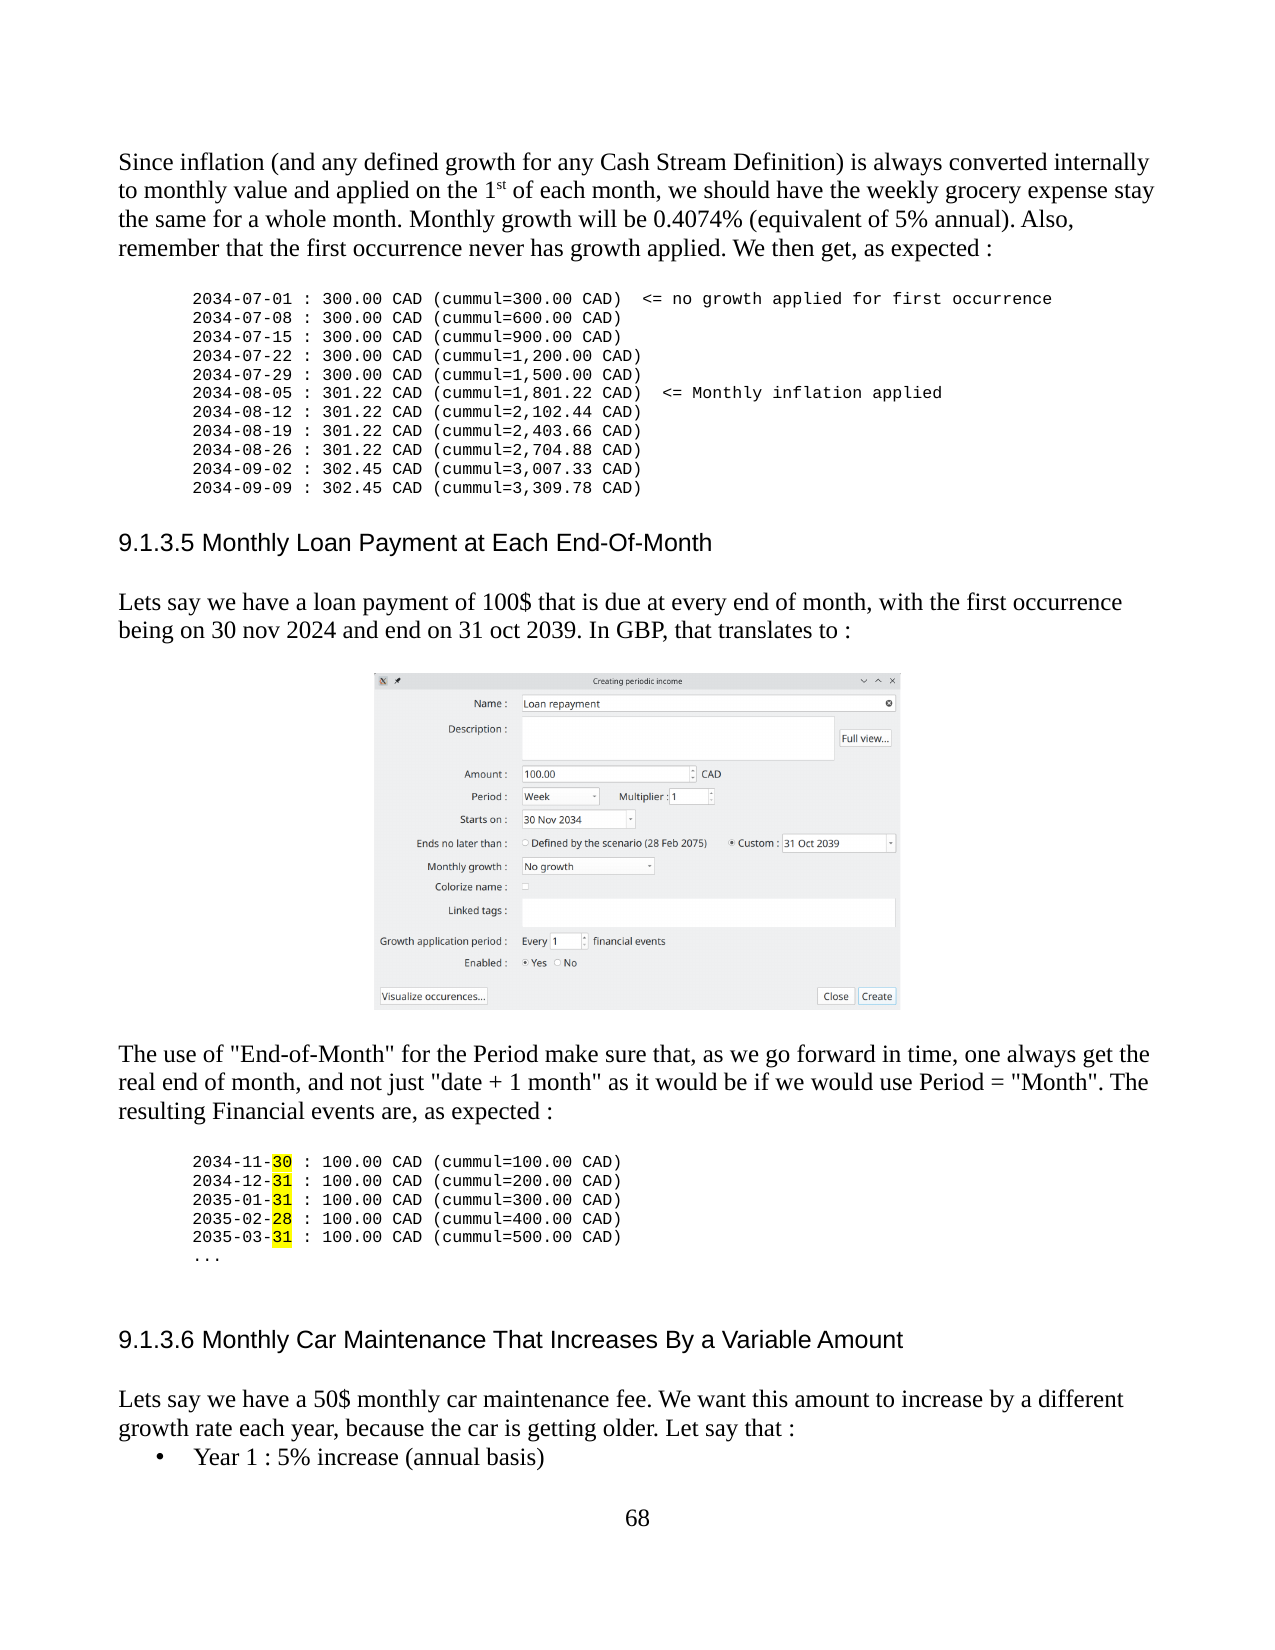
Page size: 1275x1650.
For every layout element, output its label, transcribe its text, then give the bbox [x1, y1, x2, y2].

text Since inflation (and any defined growth for any Cash Stream Definition) is always converted internally to monthly value and applied on the 1st of each month, we should have the weekly grocery expense stay the same for a whole month. Monthly growth will be 0.4074% (equivalent of 5% annual). Also, remember that the first occurrence never has growth applied. We then get, as expected : [118, 147, 1157, 262]
text Lets say we have a 50$ monthly car maintenance fee. We want this amount to increase by a different growth rate each year, because the car is getting older. Let say that : [118, 1384, 1157, 1442]
text 2034-12-31 : 100.00 CAD (cummul=200.00 CAD) [192, 1172, 1157, 1191]
text 2034-09-09 : 302.45 CAD (cummul=3,309.78 CAD) [192, 479, 1157, 498]
text 2034-08-19 : 301.22 CAD (cummul=2,403.66 CAD) [192, 423, 1157, 441]
text 2035-03-31 : 100.00 CAD (cummul=500.00 CAD) [192, 1229, 1157, 1248]
picture [374, 673, 901, 1010]
text 2034-07-29 : 300.00 CAD (cummul=1,500.00 CAD) [192, 366, 1157, 385]
text 2034-07-15 : 300.00 CAD (cummul=900.00 CAD) [192, 328, 1157, 347]
text 2034-11-30 : 100.00 CAD (cummul=100.00 CAD) [192, 1154, 1157, 1172]
text ... [192, 1248, 1157, 1267]
text 2034-08-26 : 301.22 CAD (cummul=2,704.88 CAD) [192, 441, 1157, 460]
text 2034-07-01 : 300.00 CAD (cummul=300.00 CAD) <= no growth applied for first occurrence [192, 291, 1157, 309]
subtitle Monthly Loan Payment at Each End-Of-Month [118, 528, 1157, 557]
list Year 1 : 5% increase (annual basis) [156, 1442, 1157, 1471]
text 2034-08-05 : 301.22 CAD (cummul=1,801.22 CAD) <= Monthly inflation applied [192, 385, 1157, 404]
subtitle Monthly Car Maintenance That Increases By a Variable Amount [118, 1326, 1157, 1354]
text 2035-02-28 : 100.00 CAD (cummul=400.00 CAD) [192, 1210, 1157, 1229]
text 2034-08-12 : 301.22 CAD (cummul=2,102.44 CAD) [192, 404, 1157, 423]
text 2034-07-08 : 300.00 CAD (cummul=600.00 CAD) [192, 309, 1157, 328]
text 2034-09-02 : 302.45 CAD (cummul=3,007.33 CAD) [192, 460, 1157, 479]
text 2034-07-22 : 300.00 CAD (cummul=1,200.00 CAD) [192, 347, 1157, 366]
text 2035-01-31 : 100.00 CAD (cummul=300.00 CAD) [192, 1191, 1157, 1210]
text The use of "End-of-Month" for the Period make sure that, as we go forward in time, one always get the real end of month, and not just "date + 1 month" as it would be if we would use Period = "Month". The resulting Financial events are, as expected : [118, 1039, 1157, 1125]
text Lets say we have a loan payment of 100$ that is due at every end of month, with the first occurrence being on 30 nov 2024 and end on 31 oct 2039. In GBP, that translates to : [118, 587, 1157, 644]
